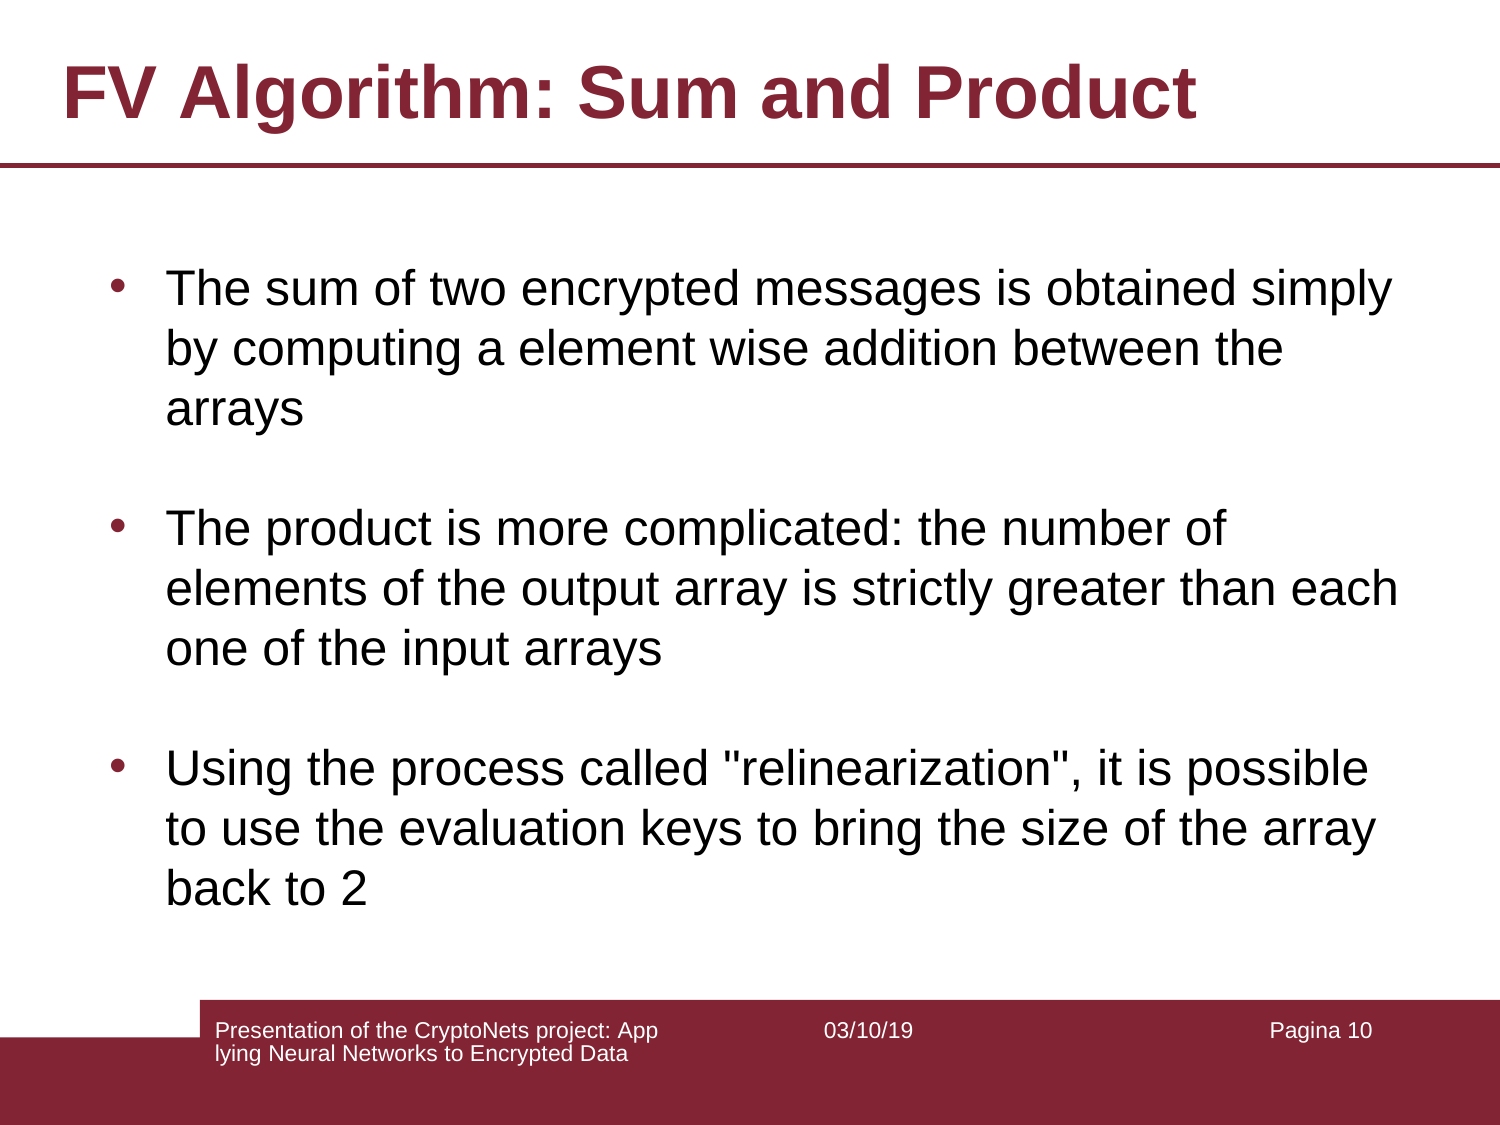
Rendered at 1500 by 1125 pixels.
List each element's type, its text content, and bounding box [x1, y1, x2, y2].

title FV Algorithm: Sum and Product [47, 35, 1382, 163]
list The sum of two encrypted messages is obtained simply by computing a element wise addition between the arrays The product is more complicated: the number of elements of the output array is strictly greater than each one of the input arrays Using the process called "relinearization", it is possible to use the evaluation keys to bring the size of the array back to 2 [94, 248, 1430, 981]
